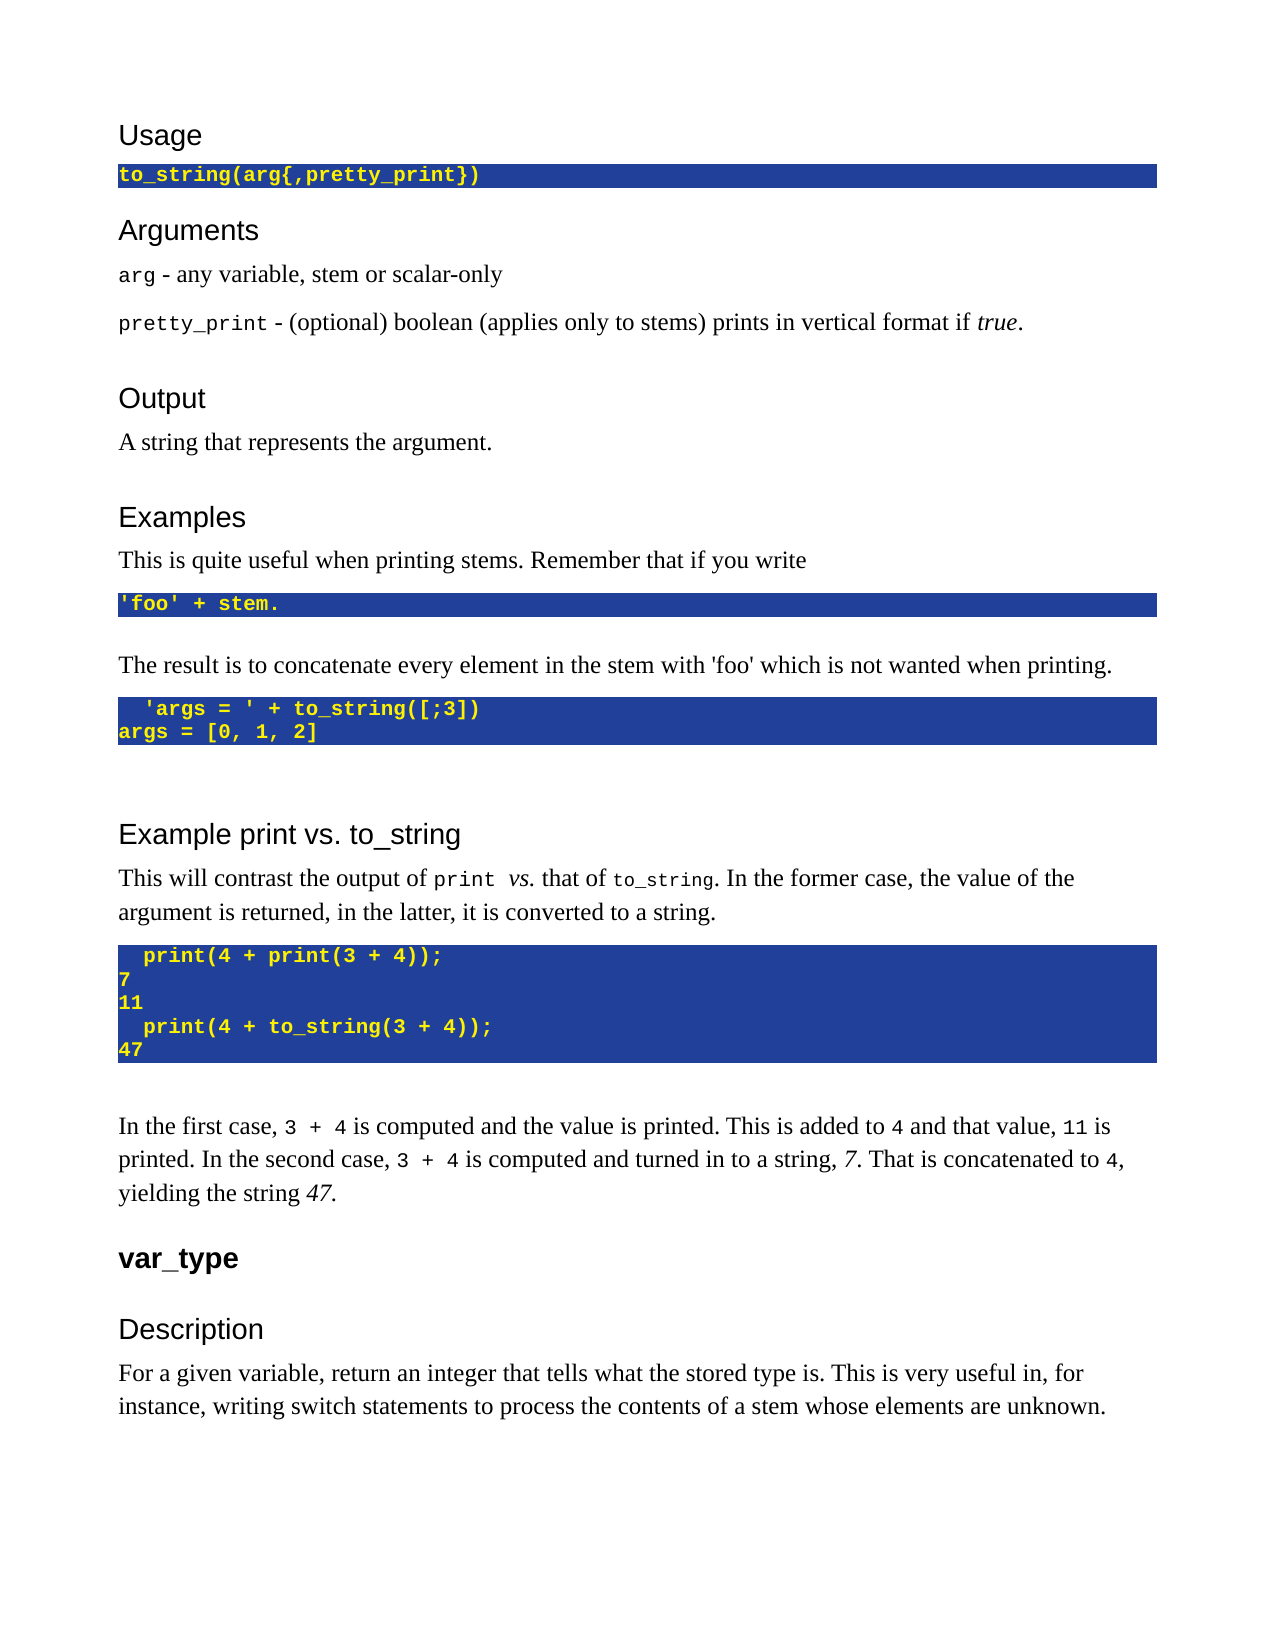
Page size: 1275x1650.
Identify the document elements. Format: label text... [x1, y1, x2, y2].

text 11 [118, 992, 1157, 1016]
text pretty_print - (optional) boolean (applies only to stems) prints in vertical format if true. [118, 307, 1157, 337]
text The result is to concatenate every element in the stem with 'foo' which is not wanted when printing. [118, 617, 1157, 679]
subtitle Example print vs. to_string [118, 817, 1157, 851]
text This is quite useful when printing stems. Remember that if you write [118, 546, 1157, 574]
text For a given variable, return an integer that tells what the stored type is. This is very useful in, for instance, writing switch statements to process the contents of a stem whose elements are unknown. [118, 1358, 1157, 1420]
text 47 [118, 1039, 1157, 1063]
subtitle Output [118, 381, 1157, 414]
subtitle Description [118, 1312, 1157, 1345]
text 7 [118, 968, 1157, 992]
subtitle Arguments [118, 213, 1157, 246]
text print(4 + print(3 + 4)); [118, 945, 1157, 968]
text A string that represents the argument. [118, 427, 1157, 456]
text to_string(arg{,pretty_print}) [118, 164, 1157, 188]
text 'args = ' + to_string([;3]) [118, 697, 1157, 721]
text In the first case, 3 + 4 is computed and the value is printed. This is added to 4 and that value, 11 is printed. In the second case, 3 + 4 is computed and turned in to a string, 7. That is concatenated to 4, yielding the string 47. [118, 1111, 1157, 1207]
subtitle var_type [118, 1241, 1157, 1274]
subtitle Examples [118, 499, 1157, 533]
subtitle Usage [118, 118, 1157, 152]
text print(4 + to_string(3 + 4)); [118, 1016, 1157, 1039]
text 'foo' + stem. [118, 593, 1157, 617]
text args = [0, 1, 2] [118, 721, 1157, 745]
text arg - any variable, stem or scalar-only [118, 259, 1157, 288]
text This will contrast the output of print vs. that of to_string. In the former case, the value of the argument is returned, in the latter, it is converted to a string. [118, 863, 1157, 926]
